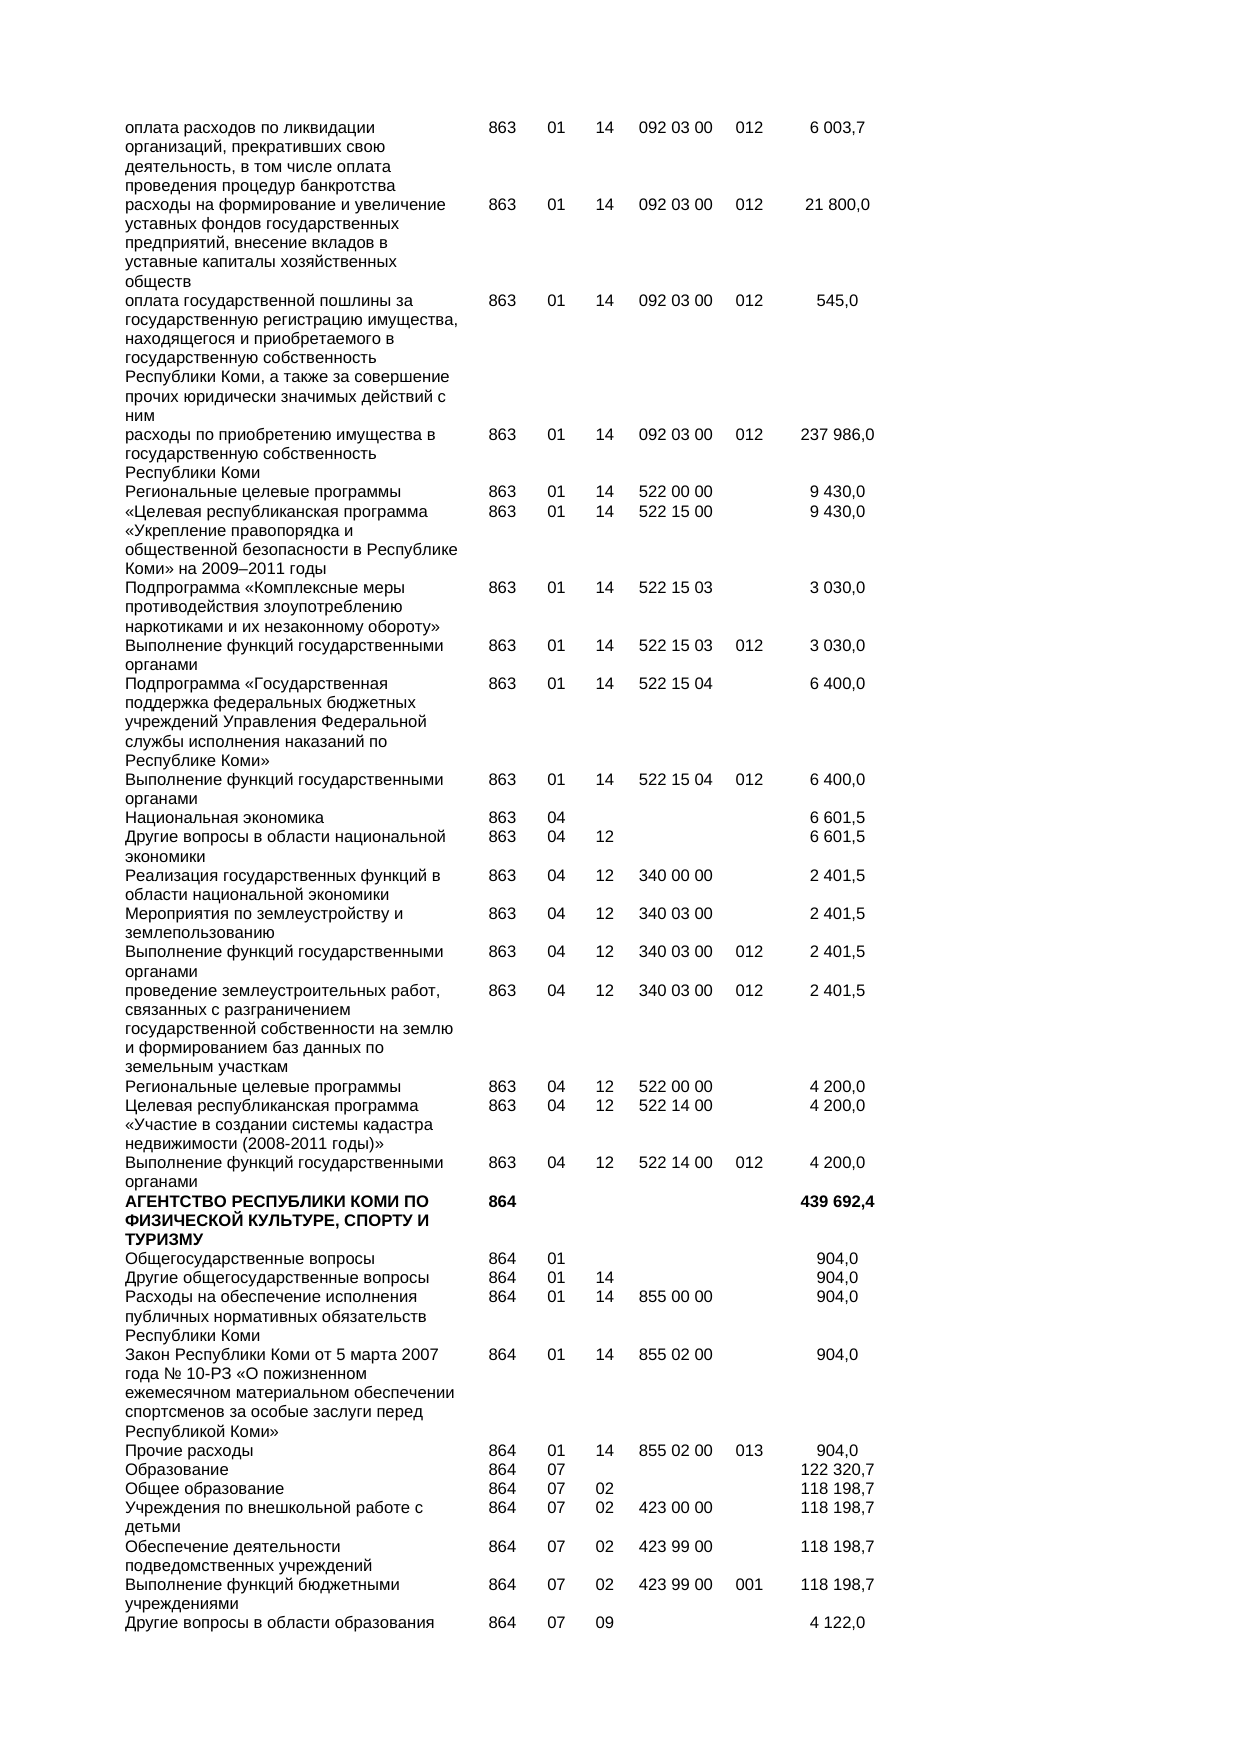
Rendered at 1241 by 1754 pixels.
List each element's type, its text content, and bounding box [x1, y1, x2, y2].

table_cell 14 [582, 578, 627, 636]
table_cell 864 [474, 1287, 531, 1345]
table_cell 092 03 00 [628, 195, 724, 291]
table_cell Региональные целевые программы [114, 1076, 474, 1096]
table_cell 118 198,7 [775, 1536, 900, 1575]
table_cell 14 [582, 291, 627, 425]
table_cell 863 [474, 578, 531, 636]
table_cell [628, 1460, 724, 1479]
table_cell 01 [531, 770, 582, 808]
table_cell [628, 1191, 724, 1249]
table_cell 14 [582, 501, 627, 578]
table_cell 01 [531, 636, 582, 674]
table_cell 863 [474, 1096, 531, 1153]
table_cell [724, 1249, 774, 1268]
table_cell 07 [531, 1575, 582, 1613]
table_cell Выполнение функций государственными органами [114, 636, 474, 674]
table_cell [531, 1191, 582, 1249]
table_cell 07 [531, 1479, 582, 1498]
table_cell 092 03 00 [628, 425, 724, 482]
table_cell 904,0 [775, 1249, 900, 1268]
table_cell Подпрограмма «Комплексные меры противодействия злоупотреблению наркотиками и их незаконному обороту» [114, 578, 474, 636]
table_cell Региональные целевые программы [114, 482, 474, 501]
table_cell 07 [531, 1460, 582, 1479]
table_cell 01 [531, 195, 582, 291]
table_cell 855 00 00 [628, 1287, 724, 1345]
table_cell 4 200,0 [775, 1076, 900, 1096]
table_cell 863 [474, 1076, 531, 1096]
table_cell 14 [582, 770, 627, 808]
table_cell 04 [531, 904, 582, 942]
table_cell проведение землеустроительных работ, связанных с разграничением государственной собственности на землю и формированием баз данных по земельным участкам [114, 981, 474, 1076]
table_cell 12 [582, 827, 627, 866]
table_cell Мероприятия по землеустройству и землепользованию [114, 904, 474, 942]
table_cell 864 [474, 1268, 531, 1287]
table_cell 012 [724, 770, 774, 808]
table_cell 522 15 00 [628, 501, 724, 578]
table_cell 21 800,0 [775, 195, 900, 291]
table_cell [724, 1536, 774, 1575]
table_cell 2 401,5 [775, 904, 900, 942]
table_cell 12 [582, 904, 627, 942]
table_cell 14 [582, 1441, 627, 1460]
table_cell 12 [582, 1076, 627, 1096]
table_cell 01 [531, 1441, 582, 1460]
table_cell 863 [474, 827, 531, 866]
table_cell 07 [531, 1536, 582, 1575]
table_cell [724, 808, 774, 827]
table_cell 012 [724, 425, 774, 482]
table_cell 904,0 [775, 1287, 900, 1345]
table_cell 14 [582, 1268, 627, 1287]
table_cell 12 [582, 1153, 627, 1191]
table_cell 864 [474, 1479, 531, 1498]
table_cell 04 [531, 1096, 582, 1153]
table_cell 522 15 04 [628, 674, 724, 770]
table_cell Другие вопросы в области образования [114, 1613, 474, 1632]
table_cell 14 [582, 1345, 627, 1441]
table_cell [582, 1191, 627, 1249]
table_cell 863 [474, 808, 531, 827]
table_cell 092 03 00 [628, 291, 724, 425]
table_cell 01 [531, 425, 582, 482]
table_cell [628, 1249, 724, 1268]
table_cell 863 [474, 981, 531, 1076]
table_cell 092 03 00 [628, 118, 724, 195]
table_cell 118 198,7 [775, 1575, 900, 1613]
table_cell 855 02 00 [628, 1345, 724, 1441]
table_cell 2 401,5 [775, 981, 900, 1076]
table_cell 01 [531, 501, 582, 578]
table_cell 864 [474, 1613, 531, 1632]
table_cell 012 [724, 942, 774, 981]
table_cell [724, 674, 774, 770]
table_cell [724, 578, 774, 636]
table_cell [724, 1076, 774, 1096]
table_cell 864 [474, 1460, 531, 1479]
table_cell [628, 1479, 724, 1498]
table_cell 01 [531, 1249, 582, 1268]
table_cell 07 [531, 1498, 582, 1536]
table_cell 522 00 00 [628, 1076, 724, 1096]
table_cell 6 400,0 [775, 674, 900, 770]
table_cell Расходы на обеспечение исполнения публичных нормативных обязательств Республики Коми [114, 1287, 474, 1345]
table_cell 14 [582, 118, 627, 195]
table_cell 118 198,7 [775, 1479, 900, 1498]
table_cell Прочие расходы [114, 1441, 474, 1460]
table_cell 4 200,0 [775, 1153, 900, 1191]
table_cell 340 03 00 [628, 904, 724, 942]
table_cell 12 [582, 866, 627, 904]
table_cell 855 02 00 [628, 1441, 724, 1460]
table_cell [724, 1287, 774, 1345]
table_cell расходы на формирование и увеличение уставных фондов государственных предприятий, внесение вкладов в уставные капиталы хозяйственных обществ [114, 195, 474, 291]
table_cell 863 [474, 425, 531, 482]
table_cell [582, 1460, 627, 1479]
table_cell 01 [531, 118, 582, 195]
table_cell 013 [724, 1441, 774, 1460]
table_cell 423 00 00 [628, 1498, 724, 1536]
table_cell [724, 1345, 774, 1441]
table_cell 04 [531, 808, 582, 827]
table_cell 012 [724, 981, 774, 1076]
table_cell [724, 501, 774, 578]
table_cell 522 15 03 [628, 636, 724, 674]
table_cell 07 [531, 1613, 582, 1632]
table_cell 340 03 00 [628, 981, 724, 1076]
table_cell [582, 1249, 627, 1268]
table_cell 522 15 03 [628, 578, 724, 636]
table_cell АГЕНТСТВО РЕСПУБЛИКИ КОМИ ПО ФИЗИЧЕСКОЙ КУЛЬТУРЕ, СПОРТУ И ТУРИЗМУ [114, 1191, 474, 1249]
table_cell расходы по приобретению имущества в государственную собственность Республики Коми [114, 425, 474, 482]
table_cell 9 430,0 [775, 482, 900, 501]
table_cell 6 601,5 [775, 808, 900, 827]
table_cell 09 [582, 1613, 627, 1632]
table_cell 04 [531, 1076, 582, 1096]
table_cell «Целевая республиканская программа «Укрепление правопорядка и общественной безопасности в Республике Коми» на 2009–2011 годы [114, 501, 474, 578]
table_cell 522 14 00 [628, 1153, 724, 1191]
table_cell [724, 866, 774, 904]
table_cell Подпрограмма «Государственная поддержка федеральных бюджетных учреждений Управления Федеральной службы исполнения наказаний по Республике Коми» [114, 674, 474, 770]
table_cell Обеспечение деятельности подведомственных учреждений [114, 1536, 474, 1575]
table_cell 04 [531, 1153, 582, 1191]
table_cell 237 986,0 [775, 425, 900, 482]
table_cell 04 [531, 866, 582, 904]
table_cell 904,0 [775, 1345, 900, 1441]
table_cell [628, 827, 724, 866]
table_cell 864 [474, 1191, 531, 1249]
table_cell 14 [582, 425, 627, 482]
table_cell 6 601,5 [775, 827, 900, 866]
table_cell 864 [474, 1498, 531, 1536]
table_cell 340 00 00 [628, 866, 724, 904]
table_cell 14 [582, 636, 627, 674]
table_cell 012 [724, 195, 774, 291]
table_cell 4 122,0 [775, 1613, 900, 1632]
table_cell Реализация государственных функций в области национальной экономики [114, 866, 474, 904]
table_cell 863 [474, 866, 531, 904]
table_cell 01 [531, 674, 582, 770]
table_cell 904,0 [775, 1441, 900, 1460]
table_cell 340 03 00 [628, 942, 724, 981]
table_cell 118 198,7 [775, 1498, 900, 1536]
table_cell 2 401,5 [775, 942, 900, 981]
table_cell 012 [724, 1153, 774, 1191]
table_cell 864 [474, 1249, 531, 1268]
table_cell 012 [724, 118, 774, 195]
table_cell 01 [531, 482, 582, 501]
table_cell Образование [114, 1460, 474, 1479]
table_cell Выполнение функций государственными органами [114, 770, 474, 808]
table_cell Общее образование [114, 1479, 474, 1498]
table_cell 423 99 00 [628, 1536, 724, 1575]
table_cell [628, 1268, 724, 1287]
table_cell [628, 1613, 724, 1632]
table_cell [724, 1268, 774, 1287]
table_cell 14 [582, 674, 627, 770]
table_cell 863 [474, 195, 531, 291]
table_cell 863 [474, 904, 531, 942]
table_cell [724, 1613, 774, 1632]
table_cell 001 [724, 1575, 774, 1613]
table_cell 01 [531, 1287, 582, 1345]
table_cell 14 [582, 1287, 627, 1345]
table_cell 04 [531, 942, 582, 981]
table_cell [724, 827, 774, 866]
table_cell [724, 1191, 774, 1249]
table_cell [724, 1479, 774, 1498]
table_cell 904,0 [775, 1268, 900, 1287]
table_cell 04 [531, 827, 582, 866]
table_cell Закон Республики Коми от 5 марта 2007 года № 10-РЗ «О пожизненном ежемесячном материальном обеспечении спортсменов за особые заслуги перед Республикой Коми» [114, 1345, 474, 1441]
table_cell 864 [474, 1441, 531, 1460]
table_cell 863 [474, 501, 531, 578]
table_cell 2 401,5 [775, 866, 900, 904]
table_cell Национальная экономика [114, 808, 474, 827]
table_cell 12 [582, 1096, 627, 1153]
table_cell 02 [582, 1498, 627, 1536]
table_cell 863 [474, 942, 531, 981]
table_cell Выполнение функций государственными органами [114, 1153, 474, 1191]
table_cell [724, 1096, 774, 1153]
table_cell 04 [531, 981, 582, 1076]
table_cell 3 030,0 [775, 578, 900, 636]
table_cell 863 [474, 118, 531, 195]
table_cell 02 [582, 1479, 627, 1498]
table_cell 863 [474, 291, 531, 425]
table_cell 6 003,7 [775, 118, 900, 195]
table_cell [724, 904, 774, 942]
table_cell 12 [582, 942, 627, 981]
table_cell 02 [582, 1575, 627, 1613]
table_cell 6 400,0 [775, 770, 900, 808]
table_cell Другие общегосударственные вопросы [114, 1268, 474, 1287]
table_cell 01 [531, 1268, 582, 1287]
table_cell 01 [531, 1345, 582, 1441]
table_cell 522 14 00 [628, 1096, 724, 1153]
table_cell 423 99 00 [628, 1575, 724, 1613]
table_cell 9 430,0 [775, 501, 900, 578]
table_cell 012 [724, 636, 774, 674]
table_cell 01 [531, 578, 582, 636]
table_cell [724, 482, 774, 501]
table_cell 012 [724, 291, 774, 425]
table_cell Другие вопросы в области национальной экономики [114, 827, 474, 866]
table_cell Общегосударственные вопросы [114, 1249, 474, 1268]
table_cell 14 [582, 195, 627, 291]
table_cell 864 [474, 1536, 531, 1575]
table_cell 14 [582, 482, 627, 501]
table_cell 3 030,0 [775, 636, 900, 674]
table_cell [724, 1498, 774, 1536]
table_cell 864 [474, 1345, 531, 1441]
table_cell 01 [531, 291, 582, 425]
table_cell 522 00 00 [628, 482, 724, 501]
table_cell 12 [582, 981, 627, 1076]
table_cell [582, 808, 627, 827]
table_cell 522 15 04 [628, 770, 724, 808]
table_cell 545,0 [775, 291, 900, 425]
table_cell 863 [474, 636, 531, 674]
table_cell Выполнение функций государственными органами [114, 942, 474, 981]
table_cell оплата государственной пошлины за государственную регистрацию имущества, находящегося и приобретаемого в государственную собственность Республики Коми, а также за совершение прочих юридически значимых действий с ним [114, 291, 474, 425]
table_cell Целевая республиканская программа «Участие в создании системы кадастра недвижимости (2008-2011 годы)» [114, 1096, 474, 1153]
table_cell 863 [474, 482, 531, 501]
table_cell 122 320,7 [775, 1460, 900, 1479]
table_cell 864 [474, 1575, 531, 1613]
table_cell 863 [474, 674, 531, 770]
table_cell 863 [474, 770, 531, 808]
table_cell 02 [582, 1536, 627, 1575]
table_cell 439 692,4 [775, 1191, 900, 1249]
table_cell [724, 1460, 774, 1479]
table_cell Учреждения по внешкольной работе с детьми [114, 1498, 474, 1536]
table_cell Выполнение функций бюджетными учреждениями [114, 1575, 474, 1613]
table_cell [628, 808, 724, 827]
table_cell оплата расходов по ликвидации организаций, прекративших свою деятельность, в том числе оплата проведения процедур банкротства [114, 118, 474, 195]
table_cell 4 200,0 [775, 1096, 900, 1153]
table_cell 863 [474, 1153, 531, 1191]
